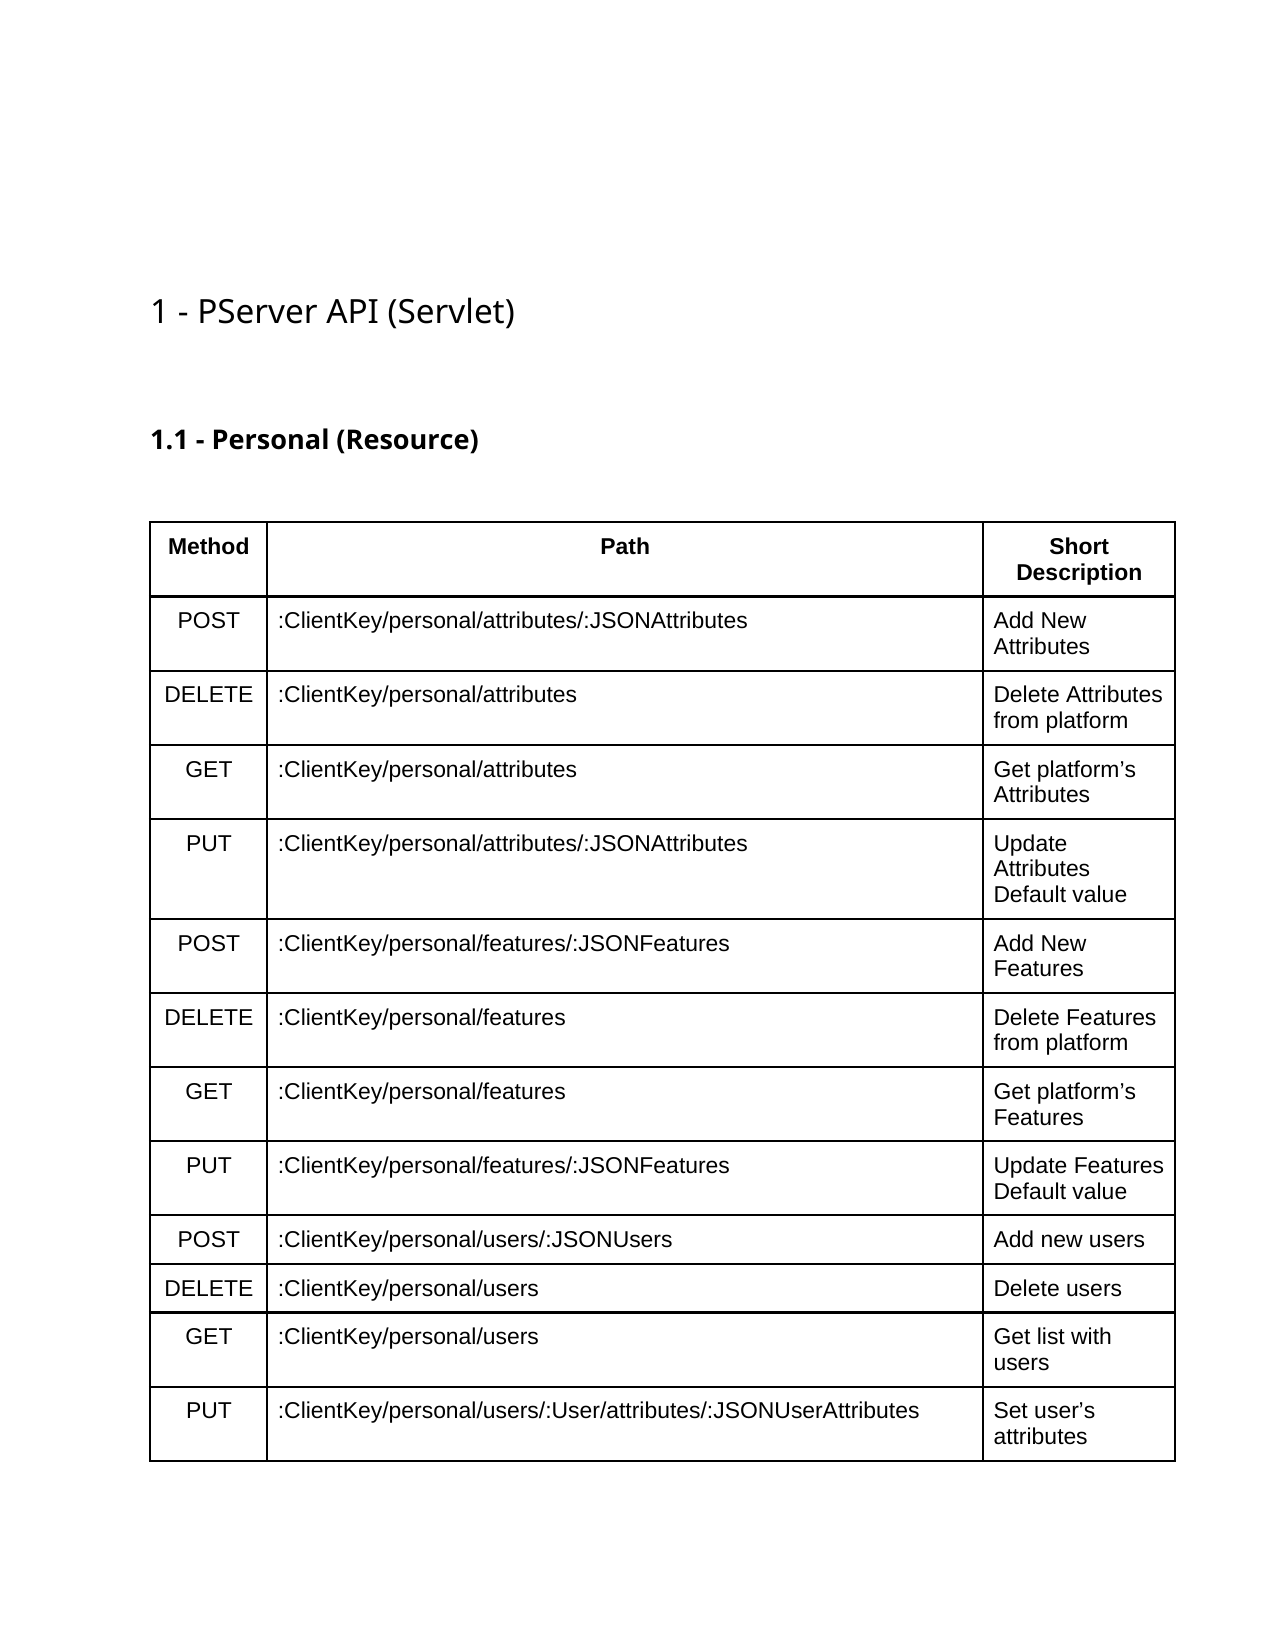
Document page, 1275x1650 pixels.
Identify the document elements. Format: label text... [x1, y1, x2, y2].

table_cell :ClientKey/personal/features/:JSONFeatures [268, 1142, 982, 1214]
table_cell POST [151, 1216, 266, 1263]
table_cell Delete Attributes from platform [984, 672, 1174, 744]
table_cell :ClientKey/personal/users/:JSONUsers [268, 1216, 982, 1263]
table_cell :ClientKey/personal/attributes/:JSONAttributes [268, 820, 982, 918]
table_cell Get platform’s Features [984, 1068, 1174, 1140]
table_cell Add New Features [984, 920, 1174, 992]
subtitle 1.1 - Personal (Resource) [150, 420, 1125, 457]
table_cell :ClientKey/personal/features/:JSONFeatures [268, 920, 982, 992]
table_cell DELETE [151, 994, 266, 1066]
table_cell Update Features Default value [984, 1142, 1174, 1214]
table_cell PUT [151, 1388, 266, 1460]
table_cell :ClientKey/personal/features [268, 994, 982, 1066]
table_cell Delete users [984, 1265, 1174, 1311]
table_cell :ClientKey/personal/features [268, 1068, 982, 1140]
table_cell GET [151, 746, 266, 818]
table_cell POST [151, 920, 266, 992]
table_cell DELETE [151, 672, 266, 744]
table_cell :ClientKey/personal/attributes [268, 672, 982, 744]
table_cell PUT [151, 820, 266, 918]
table_header Path [268, 523, 982, 595]
table_cell :ClientKey/personal/users/:User/attributes/:JSONUserAttributes [268, 1388, 982, 1460]
table_header Method [151, 523, 266, 595]
table_cell Set user’s attributes [984, 1388, 1174, 1460]
table_header Short Description [984, 523, 1174, 595]
table_cell DELETE [151, 1265, 266, 1311]
table_cell :ClientKey/personal/attributes/:JSONAttributes [268, 598, 982, 669]
table_cell Get platform’s Attributes [984, 746, 1174, 818]
table_cell Delete Features from platform [984, 994, 1174, 1066]
table_cell :ClientKey/personal/users [268, 1265, 982, 1311]
table_cell POST [151, 598, 266, 669]
table_cell :ClientKey/personal/attributes [268, 746, 982, 818]
subtitle 1 - PServer API (Servlet) [150, 288, 1125, 334]
table_cell Update Attributes Default value [984, 820, 1174, 918]
table_cell Add New Attributes [984, 598, 1174, 669]
table_cell PUT [151, 1142, 266, 1214]
table_cell GET [151, 1314, 266, 1386]
table_cell GET [151, 1068, 266, 1140]
table_cell Get list with users [984, 1314, 1174, 1386]
table_cell Add new users [984, 1216, 1174, 1263]
table_cell :ClientKey/personal/users [268, 1314, 982, 1386]
